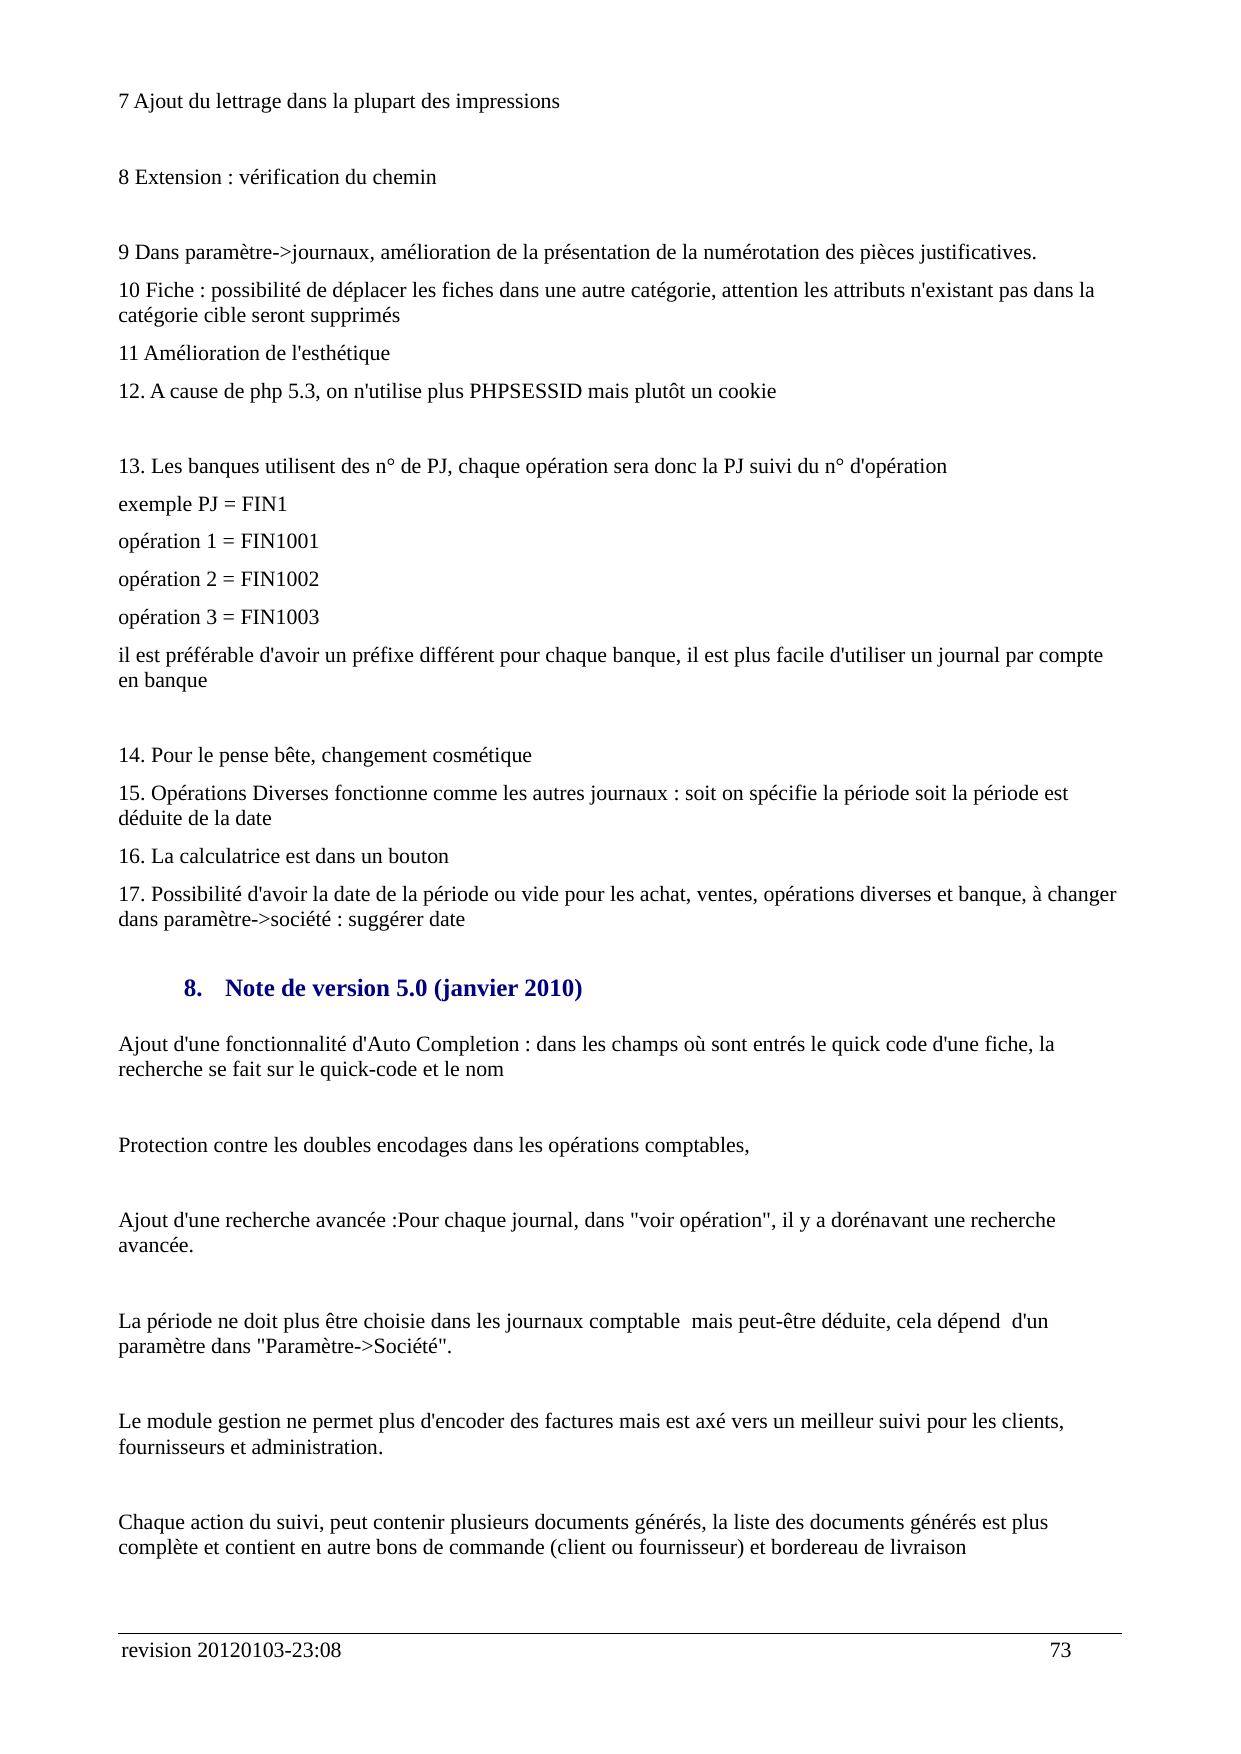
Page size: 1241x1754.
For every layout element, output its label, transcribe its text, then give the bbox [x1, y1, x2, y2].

text 7 Ajout du lettrage dans la plupart des impressions [118, 88, 1122, 114]
text 15. Opérations Diverses fonctionne comme les autres journaux : soit on spécifie la période soit la période est déduite de la date [118, 780, 1122, 830]
text La période ne doit plus être choisie dans les journaux comptable mais peut-être déduite, cela dépend d'un paramètre dans "Paramètre->Société". [118, 1308, 1122, 1358]
text 9 Dans paramètre->journaux, amélioration de la présentation de la numérotation des pièces justificatives. [118, 239, 1122, 264]
text il est préférable d'avoir un préfixe différent pour chaque banque, il est plus facile d'utiliser un journal par compte en banque [118, 642, 1122, 692]
text opération 1 = FIN1001 [118, 528, 1122, 554]
text 10 Fiche : possibilité de déplacer les fiches dans une autre catégorie, attention les attributs n'existant pas dans la catégorie cible seront supprimés [118, 277, 1122, 327]
text Protection contre les doubles encodages dans les opérations comptables, [118, 1132, 1122, 1157]
text 12. A cause de php 5.3, on n'utilise plus PHPSESSID mais plutôt un cookie [118, 378, 1122, 403]
text Le module gestion ne permet plus d'encoder des factures mais est axé vers un meilleur suivi pour les clients, fournisseurs et administration. [118, 1408, 1122, 1459]
text Ajout d'une recherche avancée :Pour chaque journal, dans "voir opération", il y a dorénavant une recherche avancée. [118, 1207, 1122, 1258]
text opération 2 = FIN1002 [118, 566, 1122, 591]
text 17. Possibilité d'avoir la date de la période ou vide pour les achat, ventes, opérations diverses et banque, à changer dans paramètre->société : suggérer date [118, 881, 1122, 931]
subtitle Note de version 5.0 (janvier 2010) [177, 973, 1122, 1002]
text 8 Extension : vérification du chemin [118, 164, 1122, 189]
text 11 Amélioration de l'esthétique [118, 340, 1122, 365]
text 14. Pour le pense bête, changement cosmétique [118, 742, 1122, 767]
text Ajout d'une fonctionnalité d'Auto Completion : dans les champs où sont entrés le quick code d'une fiche, la recherche se fait sur le quick-code et le nom [118, 1031, 1122, 1082]
text 16. La calculatrice est dans un bouton [118, 843, 1122, 868]
text exemple PJ = FIN1 [118, 491, 1122, 516]
text opération 3 = FIN1003 [118, 604, 1122, 629]
text 13. Les banques utilisent des n° de PJ, chaque opération sera donc la PJ suivi du n° d'opération [118, 453, 1122, 478]
text Chaque action du suivi, peut contenir plusieurs documents générés, la liste des documents générés est plus complète et contient en autre bons de commande (client ou fournisseur) et bordereau de livraison [118, 1509, 1122, 1559]
